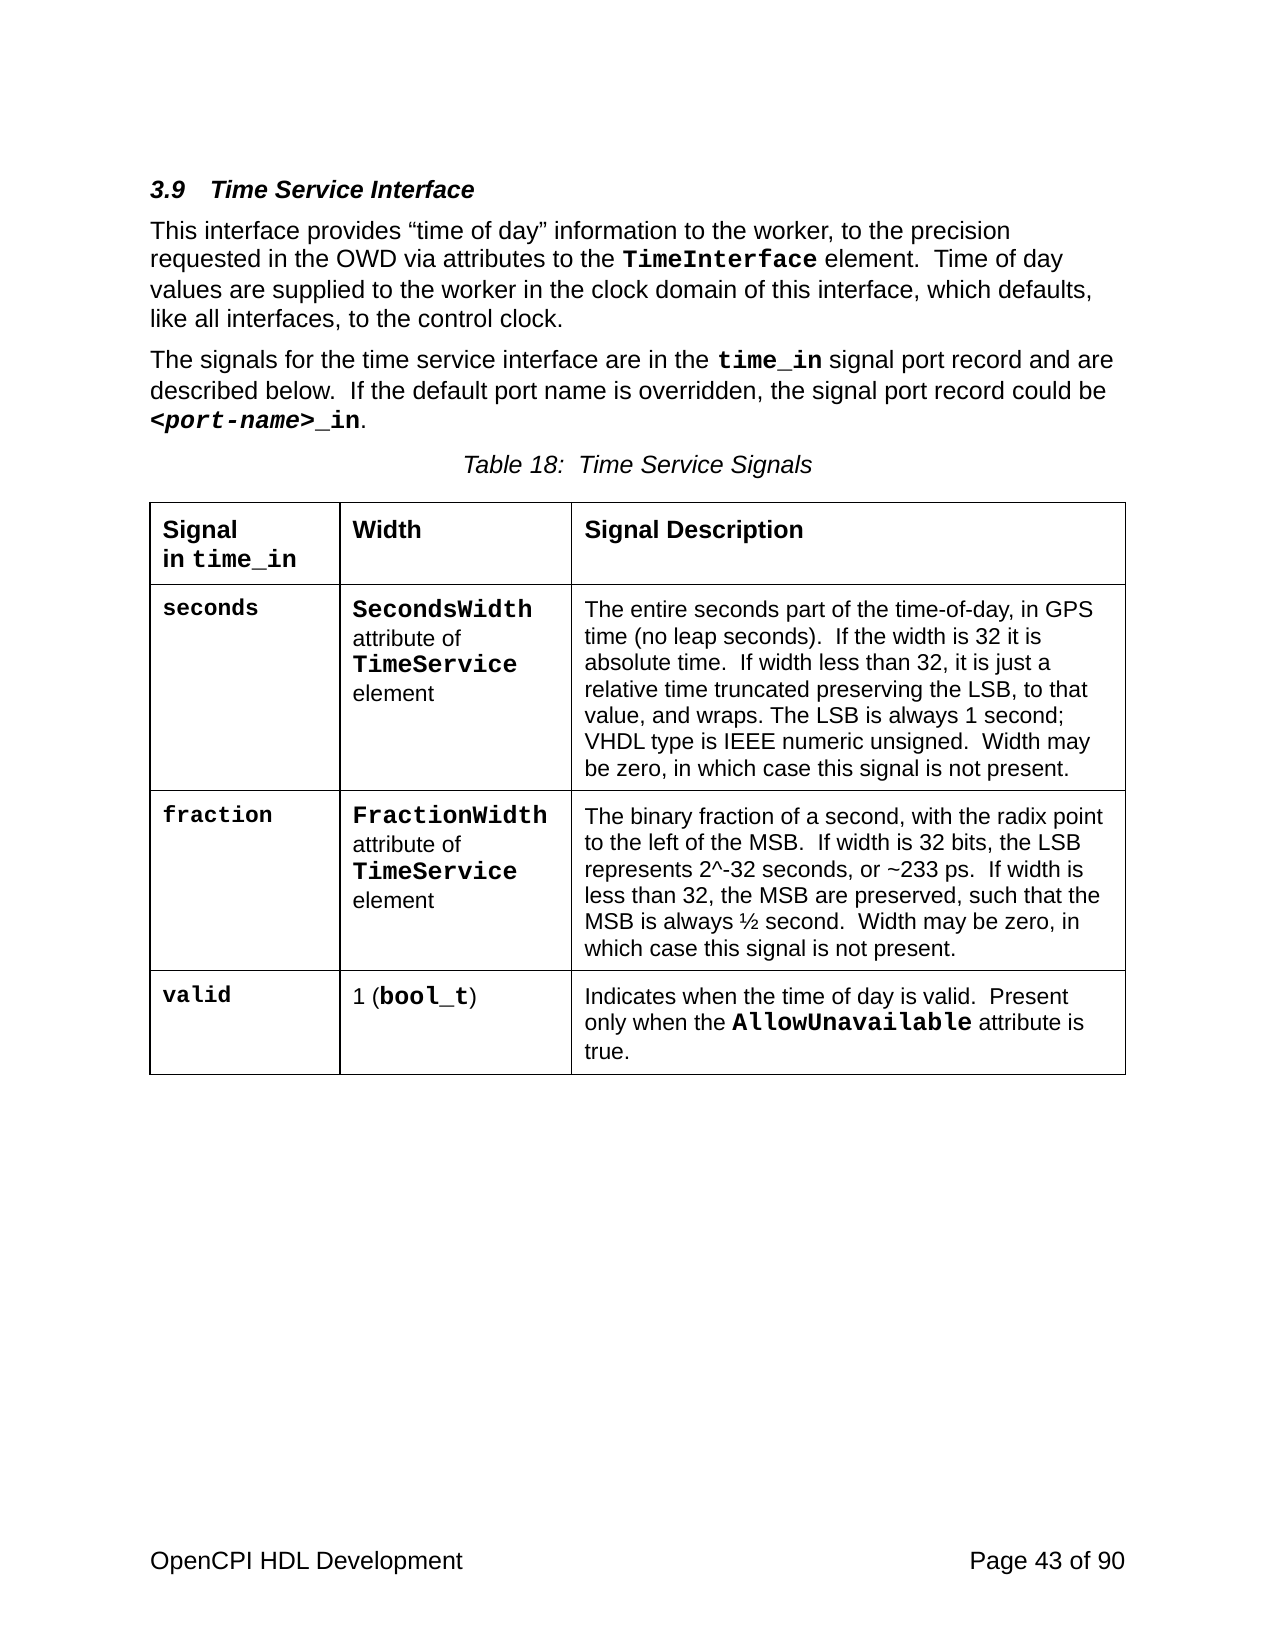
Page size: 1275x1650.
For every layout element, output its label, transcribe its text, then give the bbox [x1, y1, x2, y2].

subtitle Time Service Interface [150, 175, 1125, 204]
table_cell seconds [151, 585, 339, 790]
table_cell SecondsWidth attribute of TimeService element [341, 585, 571, 790]
text Table 18: Time Service Signals [150, 451, 1125, 479]
table_cell The binary fraction of a second, with the radix point to the left of the MSB. If width is 32 bits, the LSB represents 2^-32 seconds, or ~233 ps. If width is less than 32, the MSB are preserved, such that the MSB is always ½ second. Width may be zero, in which case this signal is not present. [572, 791, 1125, 970]
table_header Signal Description [572, 503, 1125, 583]
table_cell valid [151, 971, 339, 1074]
text This interface provides “time of day” information to the worker, to the precision requested in the OWD via attributes to the TimeInterface element. Time of day values are supplied to the worker in the clock domain of this interface, which defaults, like all interfaces, to the control clock. [150, 216, 1125, 333]
table_header Signal in time_in [151, 503, 339, 583]
table_cell fraction [151, 791, 339, 970]
table_cell The entire seconds part of the time-of-day, in GPS time (no leap seconds). If the width is 32 it is absolute time. If width less than 32, it is just a relative time truncated preserving the LSB, to that value, and wraps. The LSB is always 1 second; VHDL type is IEEE numeric unsigned. Width may be zero, in which case this signal is not present. [572, 585, 1125, 790]
table_cell Indicates when the time of day is valid. Present only when the AllowUnavailable attribute is true. [572, 971, 1125, 1074]
table_cell FractionWidth attribute of TimeService element [341, 791, 571, 970]
table_header Width [341, 503, 571, 583]
text The signals for the time service interface are in the time_in signal port record and are described below. If the default port name is overridden, the signal port record could be <port-name>_in. [150, 345, 1125, 436]
table_cell 1 (bool_t) [341, 971, 571, 1074]
